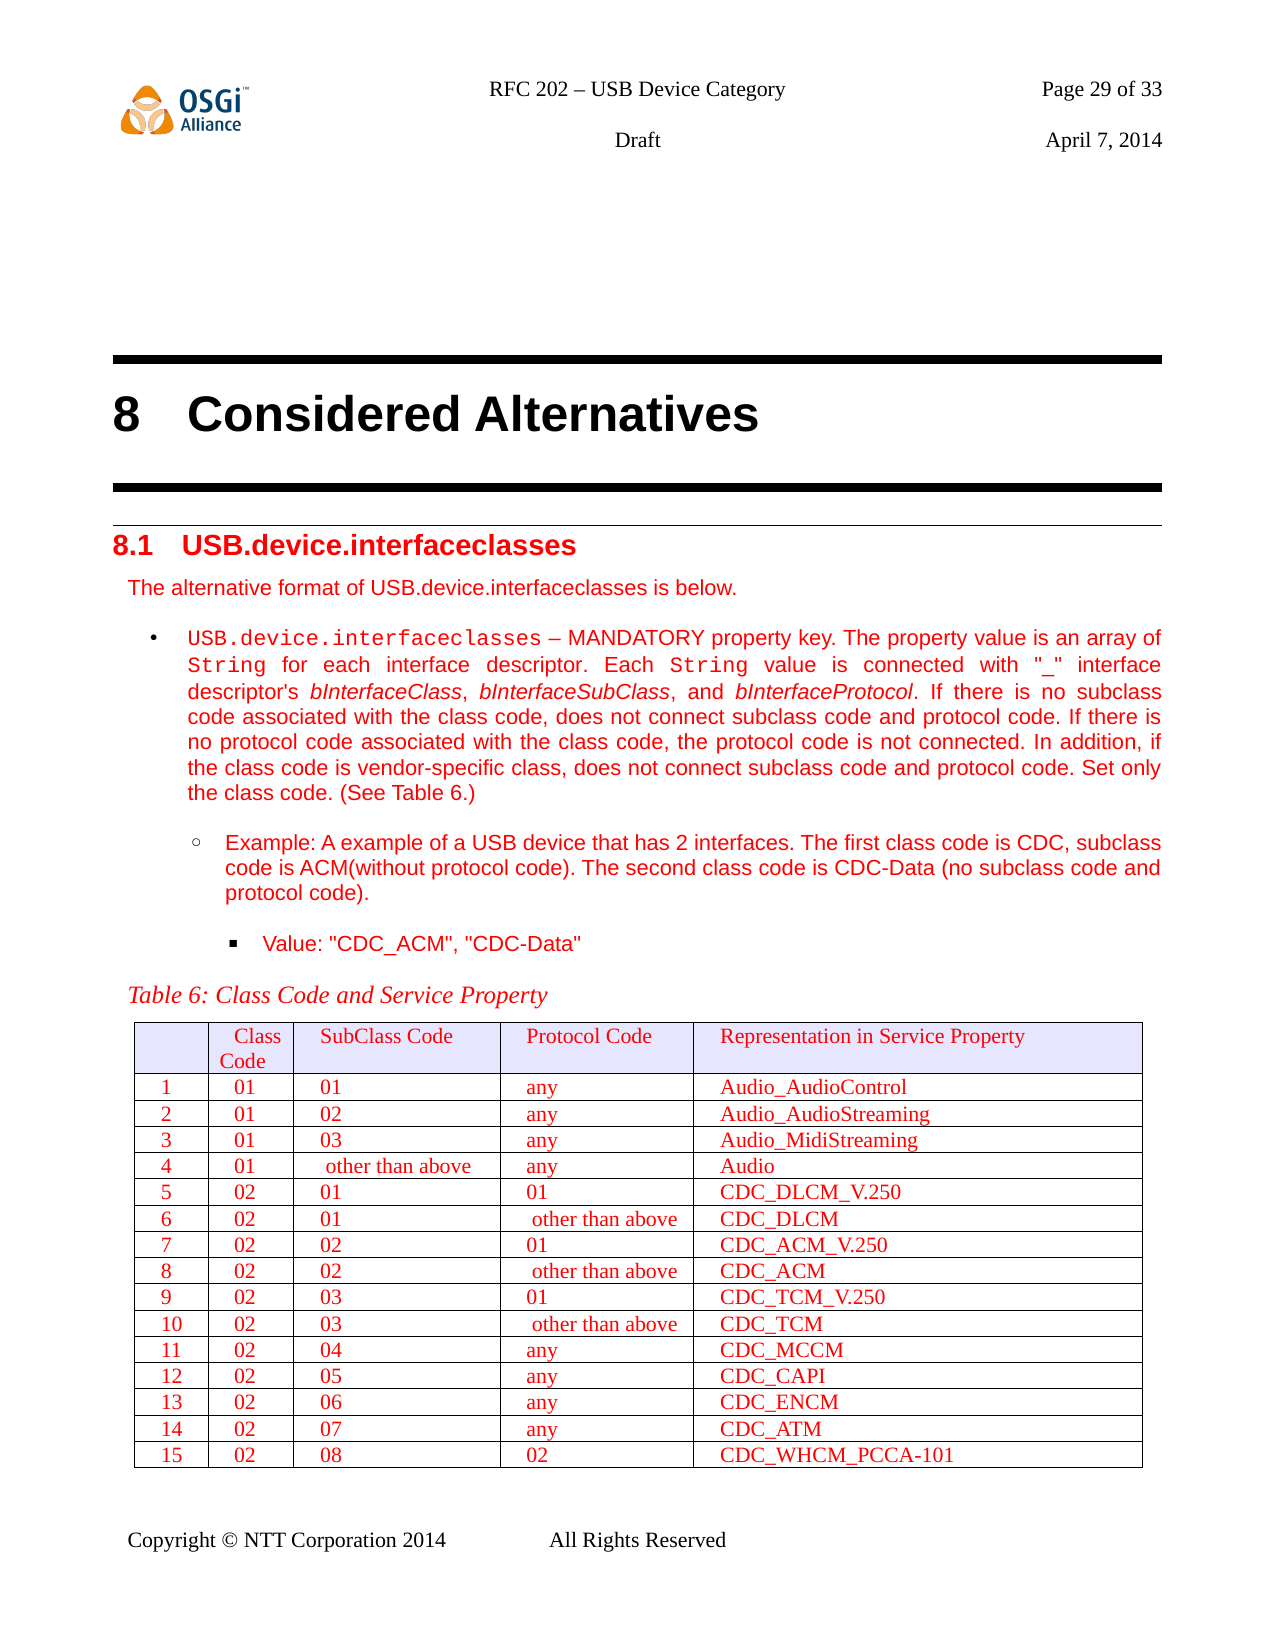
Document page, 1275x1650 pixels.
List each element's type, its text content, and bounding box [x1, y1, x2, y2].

table_cell 02 [209, 1206, 293, 1231]
table_cell 4 [135, 1153, 208, 1178]
table_cell any [501, 1153, 693, 1178]
table_cell 02 [209, 1258, 293, 1283]
table_cell CDC_ACM [694, 1258, 1142, 1283]
list Value: "CDC_ACM", "CDC-Data" [225, 930, 1162, 956]
table_cell 02 [209, 1179, 293, 1204]
table_cell 01 [294, 1179, 500, 1204]
picture [113, 78, 257, 142]
table_cell 3 [135, 1127, 208, 1152]
table_cell 03 [294, 1311, 500, 1336]
subtitle USB.device.interfaceclasses [112, 526, 1162, 562]
table_cell 8 [135, 1258, 208, 1283]
table_cell 01 [501, 1179, 693, 1204]
table_cell CDC_ATM [694, 1416, 1142, 1441]
table_cell 02 [209, 1232, 293, 1257]
table_cell 02 [209, 1416, 293, 1441]
table_cell CDC_TCM_V.250 [694, 1284, 1142, 1309]
table_cell 01 [209, 1074, 293, 1099]
table_cell 02 [209, 1337, 293, 1362]
table_cell CDC_MCCM [694, 1337, 1142, 1362]
table_cell 02 [294, 1232, 500, 1257]
table_cell 01 [209, 1101, 293, 1126]
table_cell 04 [294, 1337, 500, 1362]
table_header [135, 1023, 208, 1073]
table_cell 13 [135, 1389, 208, 1414]
table_cell 01 [501, 1232, 693, 1257]
table_cell CDC_DLCM_V.250 [694, 1179, 1142, 1204]
table_cell 02 [501, 1442, 693, 1467]
table_cell 1 [135, 1074, 208, 1099]
table_cell Audio_AudioStreaming [694, 1101, 1142, 1126]
table_cell CDC_ACM_V.250 [694, 1232, 1142, 1257]
table_cell 6 [135, 1206, 208, 1231]
table_cell CDC_WHCM_PCCA-101 [694, 1442, 1142, 1467]
table_cell any [501, 1416, 693, 1441]
table_cell 02 [209, 1442, 293, 1467]
table_cell CDC_ENCM [694, 1389, 1142, 1414]
table_cell 10 [135, 1311, 208, 1336]
table_cell 02 [209, 1311, 293, 1336]
table_header SubClass Code [294, 1023, 500, 1073]
list Example: A example of a USB device that has 2 interfaces. The first class code is CDC, subclass code is ACM(without protocol code). The second class code is CDC-Data (no subclass code and protocol code). [187, 830, 1162, 905]
table_cell 06 [294, 1389, 500, 1414]
table_cell 05 [294, 1363, 500, 1388]
table_cell Audio_AudioControl [694, 1074, 1142, 1099]
table_cell 02 [209, 1363, 293, 1388]
table_cell any [501, 1127, 693, 1152]
table_cell 01 [501, 1284, 693, 1309]
table_cell 12 [135, 1363, 208, 1388]
table_cell 11 [135, 1337, 208, 1362]
table_cell 14 [135, 1416, 208, 1441]
table_cell CDC_CAPI [694, 1363, 1142, 1388]
text Table 6: Class Code and Service Property [112, 981, 1162, 1009]
table_cell 02 [294, 1101, 500, 1126]
table_cell 15 [135, 1442, 208, 1467]
table_cell 5 [135, 1179, 208, 1204]
table_cell other than above [294, 1153, 500, 1178]
table_cell 08 [294, 1442, 500, 1467]
table_cell 03 [294, 1284, 500, 1309]
table_cell any [501, 1389, 693, 1414]
table_cell 01 [294, 1206, 500, 1231]
table_cell CDC_DLCM [694, 1206, 1142, 1231]
table_cell any [501, 1337, 693, 1362]
table_cell 03 [294, 1127, 500, 1152]
table_cell 01 [209, 1127, 293, 1152]
table_cell Audio [694, 1153, 1142, 1178]
text The alternative format of USB.device.interfaceclasses is below. [112, 574, 1162, 599]
subtitle Considered Alternatives [112, 356, 1162, 492]
table_cell 9 [135, 1284, 208, 1309]
table_cell 02 [294, 1258, 500, 1283]
table_header Protocol Code [501, 1023, 693, 1073]
table_header Class Code [209, 1023, 293, 1073]
table_cell any [501, 1363, 693, 1388]
table_header Representation in Service Property [694, 1023, 1142, 1073]
table_cell 02 [209, 1389, 293, 1414]
table_cell 01 [209, 1153, 293, 1178]
list USB.device.interfaceclasses – MANDATORY property key. The property value is an array of String for each interface descriptor. Each String value is connected with "_" interface descriptor's bInterfaceClass, bInterfaceSubClass, and bInterfaceProtocol. If there is no subclass code associated with the class code, does not connect subclass code and protocol code. If there is no protocol code associated with the class code, the protocol code is not connected. In addition, if the class code is vendor-specific class, does not connect subclass code and protocol code. Set only the class code. (See Table 6.) [150, 624, 1162, 805]
table_cell other than above [501, 1311, 693, 1336]
table_cell 7 [135, 1232, 208, 1257]
table_cell 02 [209, 1284, 293, 1309]
table_cell 07 [294, 1416, 500, 1441]
table_cell other than above [501, 1258, 693, 1283]
table_cell Audio_MidiStreaming [694, 1127, 1142, 1152]
table_cell any [501, 1074, 693, 1099]
table_cell 01 [294, 1074, 500, 1099]
table_cell other than above [501, 1206, 693, 1231]
table_cell any [501, 1101, 693, 1126]
table_cell 2 [135, 1101, 208, 1126]
table_cell CDC_TCM [694, 1311, 1142, 1336]
